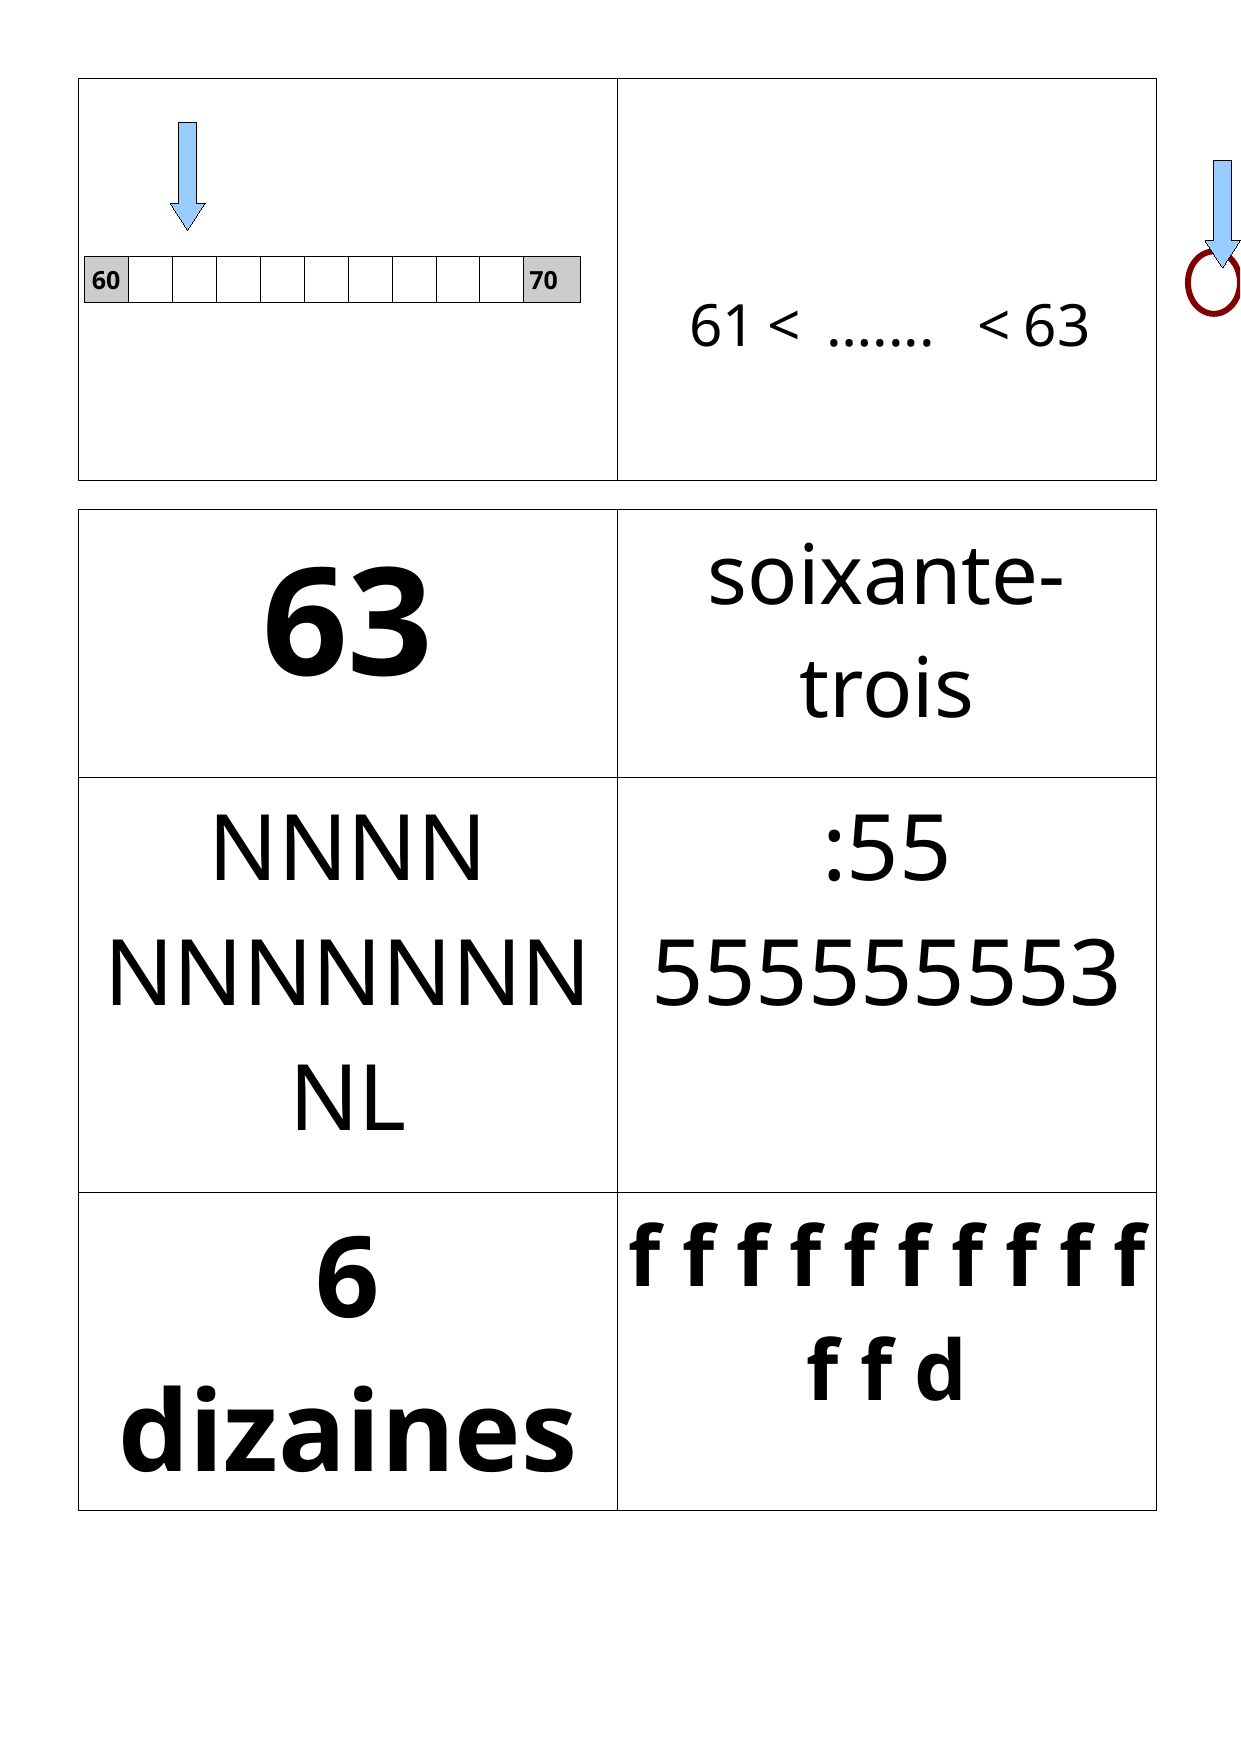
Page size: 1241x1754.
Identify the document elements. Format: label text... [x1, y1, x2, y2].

table_header soixante-trois [618, 510, 1156, 777]
table_header [437, 257, 479, 302]
table_header 63 [1018, 199, 1128, 369]
table_header 60 [85, 257, 128, 302]
table_header 63 [79, 510, 617, 777]
table_header [129, 257, 172, 302]
table_header 61 [658, 199, 762, 369]
table_header 70 [524, 257, 580, 302]
table_header [480, 257, 523, 302]
table_header [349, 257, 392, 302]
table_cell [79, 79, 617, 480]
table_header < [762, 199, 821, 369]
table_cell NNNN NNNNNNNNL [79, 778, 617, 1192]
table_cell :55 555555553 [618, 778, 1156, 1192]
table_header [217, 257, 260, 302]
table_cell 6 dizaines [79, 1193, 617, 1510]
table_header ….... [821, 199, 971, 369]
table_header [173, 257, 216, 302]
table_header < [971, 199, 1018, 369]
table_header [393, 257, 436, 302]
table_header [261, 257, 304, 302]
table_cell f f f f f f f f f f f f d [618, 1193, 1156, 1510]
table_header [305, 257, 348, 302]
table_cell [618, 79, 1156, 480]
